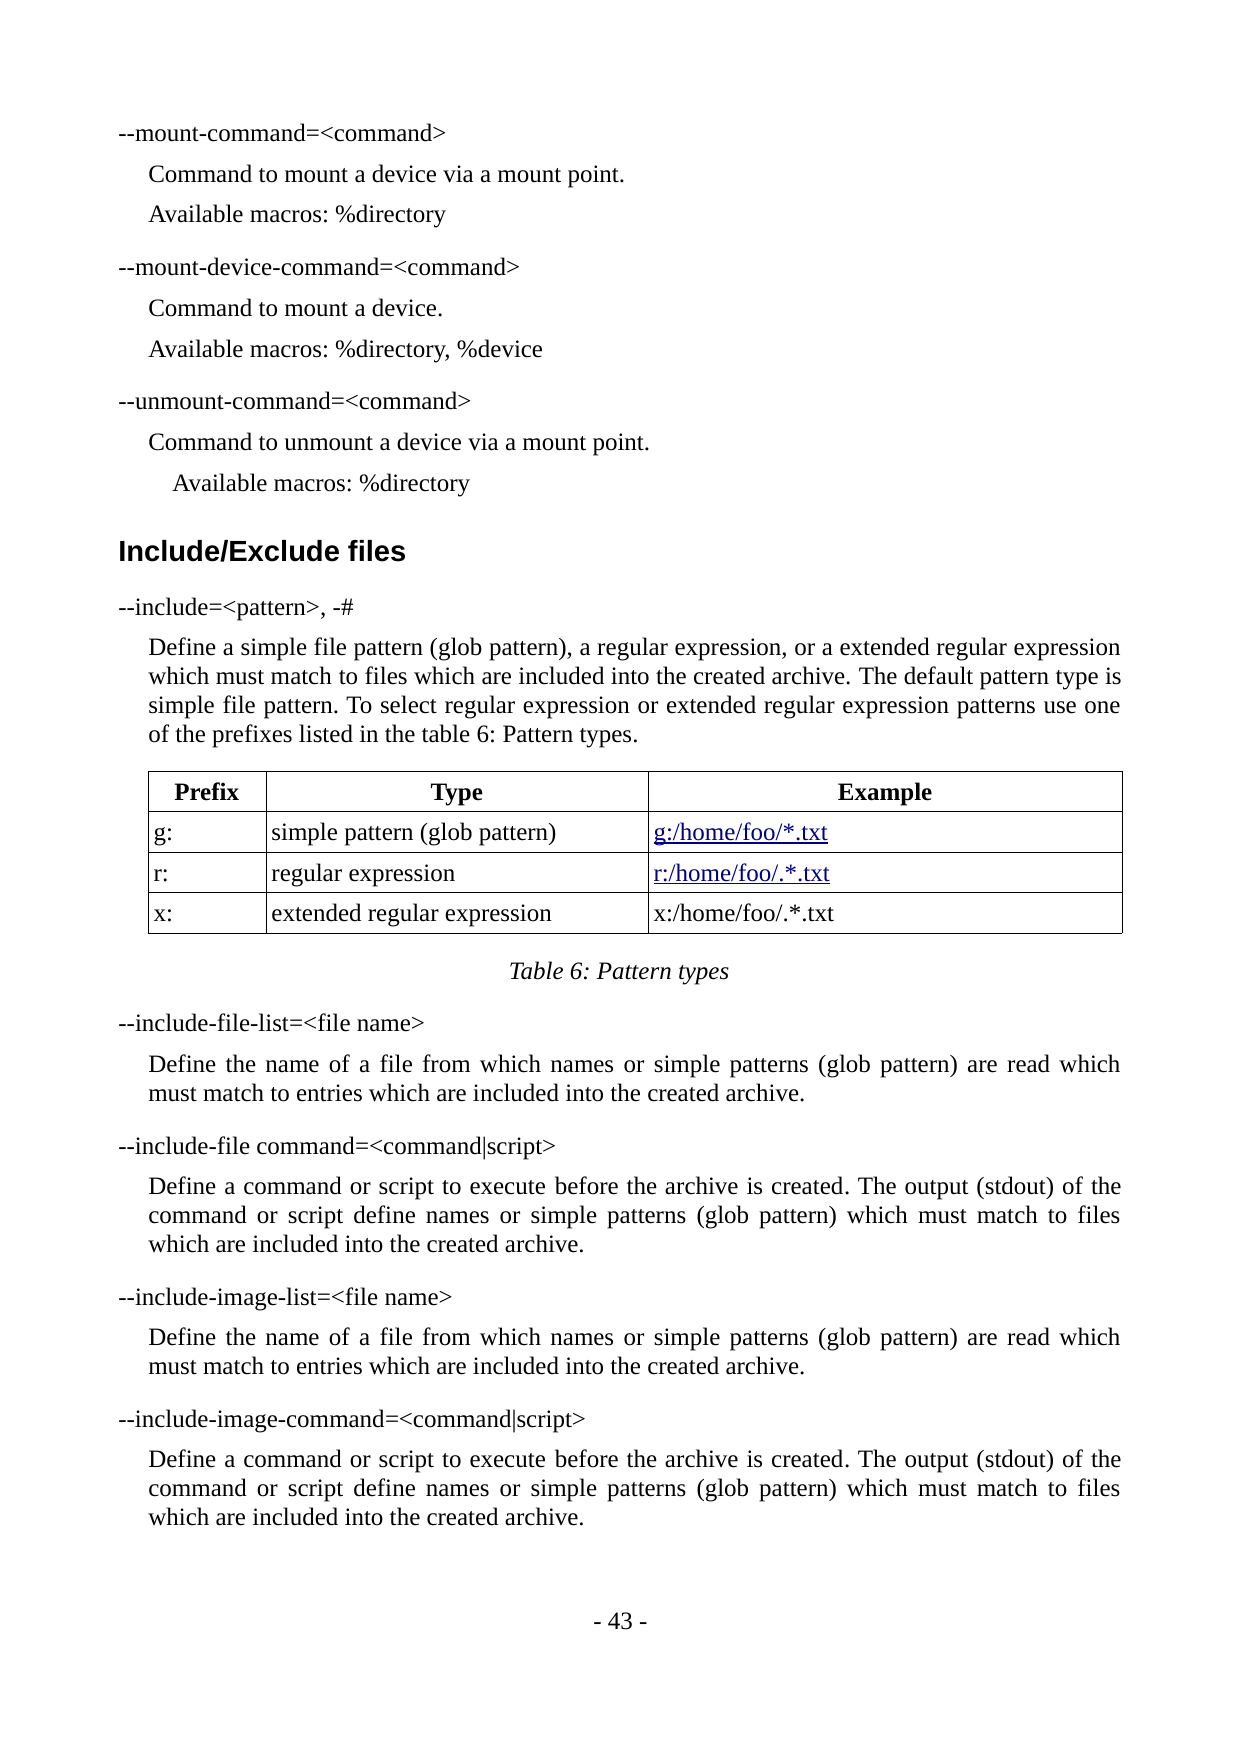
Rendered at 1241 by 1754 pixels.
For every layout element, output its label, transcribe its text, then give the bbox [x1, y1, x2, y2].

table_cell g: [149, 812, 266, 852]
table_cell r: [149, 853, 266, 892]
title ‑‑include-file-list=<file name> [118, 1008, 1122, 1037]
text Define the name of a file from which names or simple patterns (glob pattern) are read which must match to entries which are included into the created archive. [148, 1322, 1122, 1380]
text Define a simple file pattern (glob pattern), a regular expression, or a extended regular expression which must match to files which are included into the created archive. The default pattern type is simple file pattern. To select regular expression or extended regular expression patterns use one of the prefixes listed in the table 6: Pattern types. [148, 632, 1122, 747]
table_cell regular expression [267, 853, 648, 892]
text Table 6: Pattern types [118, 956, 1122, 985]
title ‑‑mount-device-command=<command> [118, 252, 1122, 281]
title --include=<pattern>, -# [118, 592, 1122, 620]
title ‑‑unmount-command=<command> [118, 386, 1122, 415]
text Available macros: %directory [148, 199, 1122, 228]
text Define a command or script to execute before the archive is created. The output (stdout) of the command or script define names or simple patterns (glob pattern) which must match to files which are included into the created archive. [148, 1444, 1122, 1531]
text Command to unmount a device via a mount point. [148, 427, 1122, 456]
table_cell simple pattern (glob pattern) [267, 812, 648, 852]
table_cell g:/home/foo/*.txt [649, 812, 1122, 852]
table_header Prefix [149, 772, 266, 811]
table_cell x:/home/foo/.*.txt [649, 893, 1122, 932]
subtitle Include/Exclude files [118, 534, 1122, 567]
title ‑‑mount-command=<command> [118, 118, 1122, 147]
table_header Type [267, 772, 648, 811]
text Available macros: %directory, %device [148, 334, 1122, 362]
table_cell r:/home/foo/.*.txt [649, 853, 1122, 892]
title ‑‑include-image-list=<file name> [118, 1282, 1122, 1310]
title --include-image-command=<command|script> [118, 1404, 1122, 1433]
text Command to mount a device via a mount point. [148, 159, 1122, 188]
text Define the name of a file from which names or simple patterns (glob pattern) are read which must match to entries which are included into the created archive. [148, 1049, 1122, 1107]
text Define a command or script to execute before the archive is created. The output (stdout) of the command or script define names or simple patterns (glob pattern) which must match to files which are included into the created archive. [148, 1171, 1122, 1258]
table_cell extended regular expression [267, 893, 648, 932]
table_cell x: [149, 893, 266, 932]
text Available macros: %directory [148, 468, 1122, 497]
text Command to mount a device. [148, 293, 1122, 322]
table_header Example [649, 772, 1122, 811]
title --include-file command=<command|script> [118, 1131, 1122, 1159]
